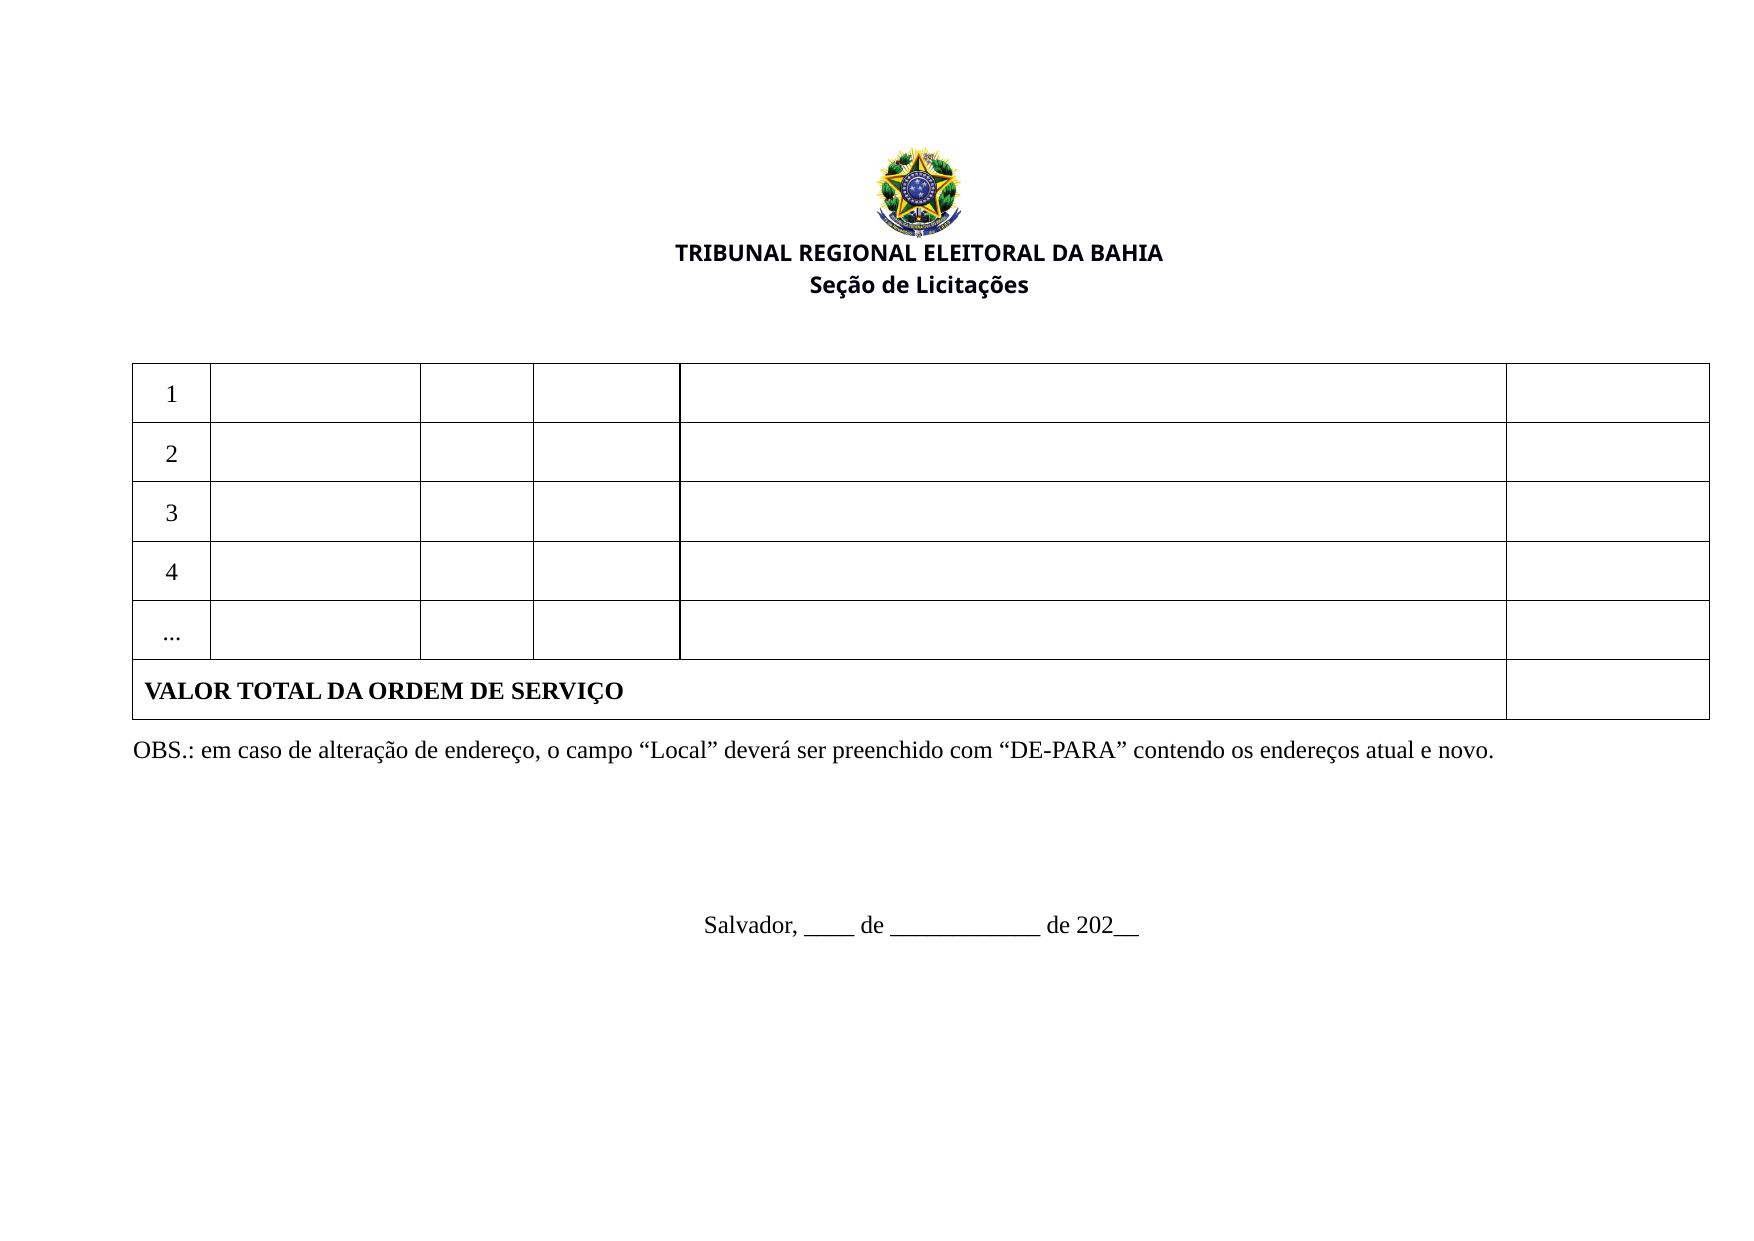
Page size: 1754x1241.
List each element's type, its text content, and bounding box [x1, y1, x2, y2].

table_cell ... [133, 601, 210, 659]
table_cell [534, 542, 679, 600]
table_cell [1507, 542, 1709, 600]
table_cell [421, 542, 533, 600]
text Salvador, ____ de ____________ de 202__ [133, 907, 1710, 941]
table_cell [421, 601, 533, 659]
table_cell [211, 423, 420, 481]
table_cell 3 [133, 482, 210, 541]
table_cell [1507, 601, 1709, 659]
table_cell [211, 601, 420, 659]
table_cell [1507, 364, 1709, 422]
table_cell 1 [133, 364, 210, 422]
table_cell 2 [133, 423, 210, 481]
table_cell [681, 423, 1506, 481]
table_cell [681, 364, 1506, 422]
table_cell [681, 601, 1506, 659]
table_cell [534, 423, 679, 481]
table_cell [421, 364, 533, 422]
text OBS.: em caso de alteração de endereço, o campo “Local” deverá ser preenchido com “DE-PARA” contendo os endereços atual e novo. [133, 732, 1710, 766]
table_cell [421, 482, 533, 541]
table_cell VALOR TOTAL DA ORDEM DE SERVIÇO [133, 660, 1506, 719]
table_cell [534, 364, 679, 422]
table_cell [681, 482, 1506, 541]
table_cell [681, 542, 1506, 600]
table_cell [211, 542, 420, 600]
table_cell [211, 482, 420, 541]
table_cell [534, 482, 679, 541]
table_cell [421, 423, 533, 481]
table_cell [1507, 660, 1709, 719]
table_cell [534, 601, 679, 659]
table_cell [1507, 423, 1709, 481]
table_cell 4 [133, 542, 210, 600]
table_cell [1507, 482, 1709, 541]
table_cell [211, 364, 420, 422]
